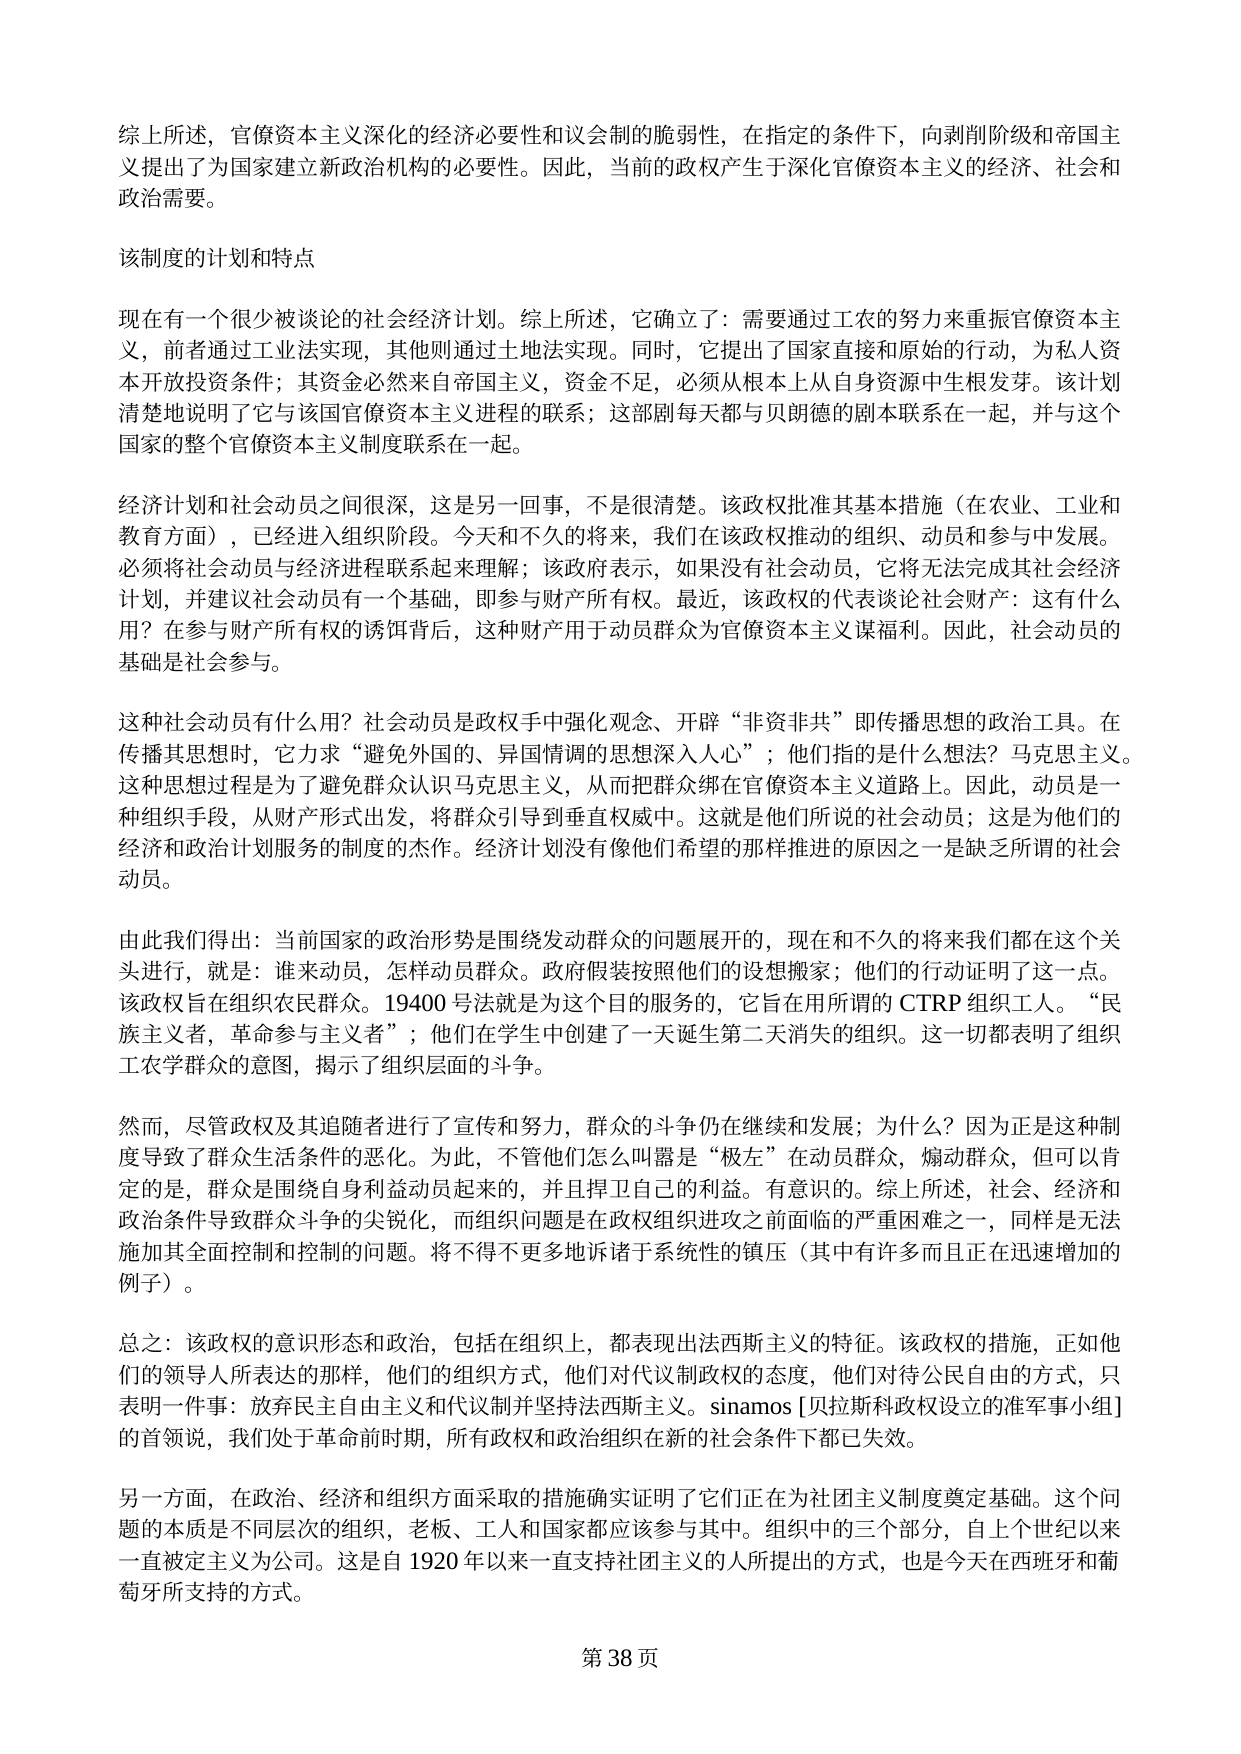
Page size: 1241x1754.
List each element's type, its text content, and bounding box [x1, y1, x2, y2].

text 经济计划和社会动员之间很深，这是另一回事，不是很清楚。该政权批准其基本措施（在农业、工业和教育方面），已经进入组织阶段。今天和不久的将来，我们在该政权推动的组织、动员和参与中发展。必须将社会动员与经济进程联系起来理解；该政府表示，如果没有社会动员，它将无法完成其社会经济计划，并建议社会动员有一个基础，即参与财产所有权。最近，该政权的代表谈论社会财产：这有什么用？在参与财产所有权的诱饵背后，这种财产用于动员群众为官僚资本主义谋福利。因此，社会动员的基础是社会参与。 [118, 488, 1122, 677]
text 该制度的计划和特点 [118, 242, 1122, 273]
text 由此我们得出：当前国家的政治形势是围绕发动群众的问题展开的，现在和不久的将来我们都在这个关头进行，就是：谁来动员，怎样动员群众。政府假装按照他们的设想搬家；他们的行动证明了这一点。该政权旨在组织农民群众。19400号法就是为这个目的服务的，它旨在用所谓的 CTRP 组织工人。“民族主义者，革命参与主义者”；他们在学生中创建了一天诞生第二天消失的组织。这一切都表明了组织工农学群众的意图，揭示了组织层面的斗争。 [118, 923, 1122, 1080]
text 另一方面，在政治、经济和组织方面采取的措施确实证明了它们正在为社团主义制度奠定基础。这个问题的本质是不同层次的组织，老板、工人和国家都应该参与其中。组织中的三个部分，自上个世纪以来一直被定主义为公司。这是自1920年以来一直支持社团主义的人所提出的方式，也是今天在西班牙和葡萄牙所支持的方式。 [118, 1481, 1122, 1607]
text 然而，尽管政权及其追随者进行了宣传和努力，群众的斗争仍在继续和发展；为什么？因为正是这种制度导致了群众生活条件的恶化。为此，不管他们怎么叫嚣是“极左”在动员群众，煽动群众，但可以肯定的是，群众是围绕自身利益动员起来的，并且捍卫自己的利益。有意识的。综上所述，社会、经济和政治条件导致群众斗争的尖锐化，而组织问题是在政权组织进攻之前面临的严重困难之一，同样是无法施加其全面控制和控制的问题。将不得不更多地诉诸于系统性的镇压（其中有许多而且正在迅速增加的例子）。 [118, 1109, 1122, 1298]
text 现在有一个很少被谈论的社会经济计划。综上所述，它确立了：需要通过工农的努力来重振官僚资本主义，前者通过工业法实现，其他则通过土地法实现。同时，它提出了国家直接和原始的行动，为私人资本开放投资条件；其资金必然来自帝国主义，资金不足，必须从根本上从自身资源中生根发芽。该计划清楚地说明了它与该国官僚资本主义进程的联系；这部剧每天都与贝朗德的剧本联系在一起，并与这个国家的整个官僚资本主义制度联系在一起。 [118, 302, 1122, 459]
text 这种社会动员有什么用？社会动员是政权手中强化观念、开辟“非资非共”即传播思想的政治工具。在传播其思想时，它力求“避免外国的、异国情调的思想深入人心”；他们指的是什么想法？马克思主义。这种思想过程是为了避免群众认识马克思主义，从而把群众绑在官僚资本主义道路上。因此，动员是一种组织手段，从财产形式出发，将群众引导到垂直权威中。这就是他们所说的社会动员；这是为他们的经济和政治计划服务的制度的杰作。经济计划没有像他们希望的那样推进的原因之一是缺乏所谓的社会动员。 [118, 705, 1122, 894]
text 总之：该政权的意识形态和政治，包括在组织上，都表现出法西斯主义的特征。该政权的措施，正如他们的领导人所表达的那样，他们的组织方式，他们对代议制政权的态度，他们对待公民自由的方式，只表明一件事：放弃民主自由主义和代议制并坚持法西斯主义。sinamos [贝拉斯科政权设立的准军事小组] 的首领说，我们处于革命前时期，所有政权和政治组织在新的社会条件下都已失效。 [118, 1326, 1122, 1452]
text 综上所述，官僚资本主义深化的经济必要性和议会制的脆弱性，在指定的条件下，向剥削阶级和帝国主义提出了为国家建立新政治机构的必要性。因此，当前的政权产生于深化官僚资本主义的经济、社会和政治需要。 [118, 118, 1122, 213]
